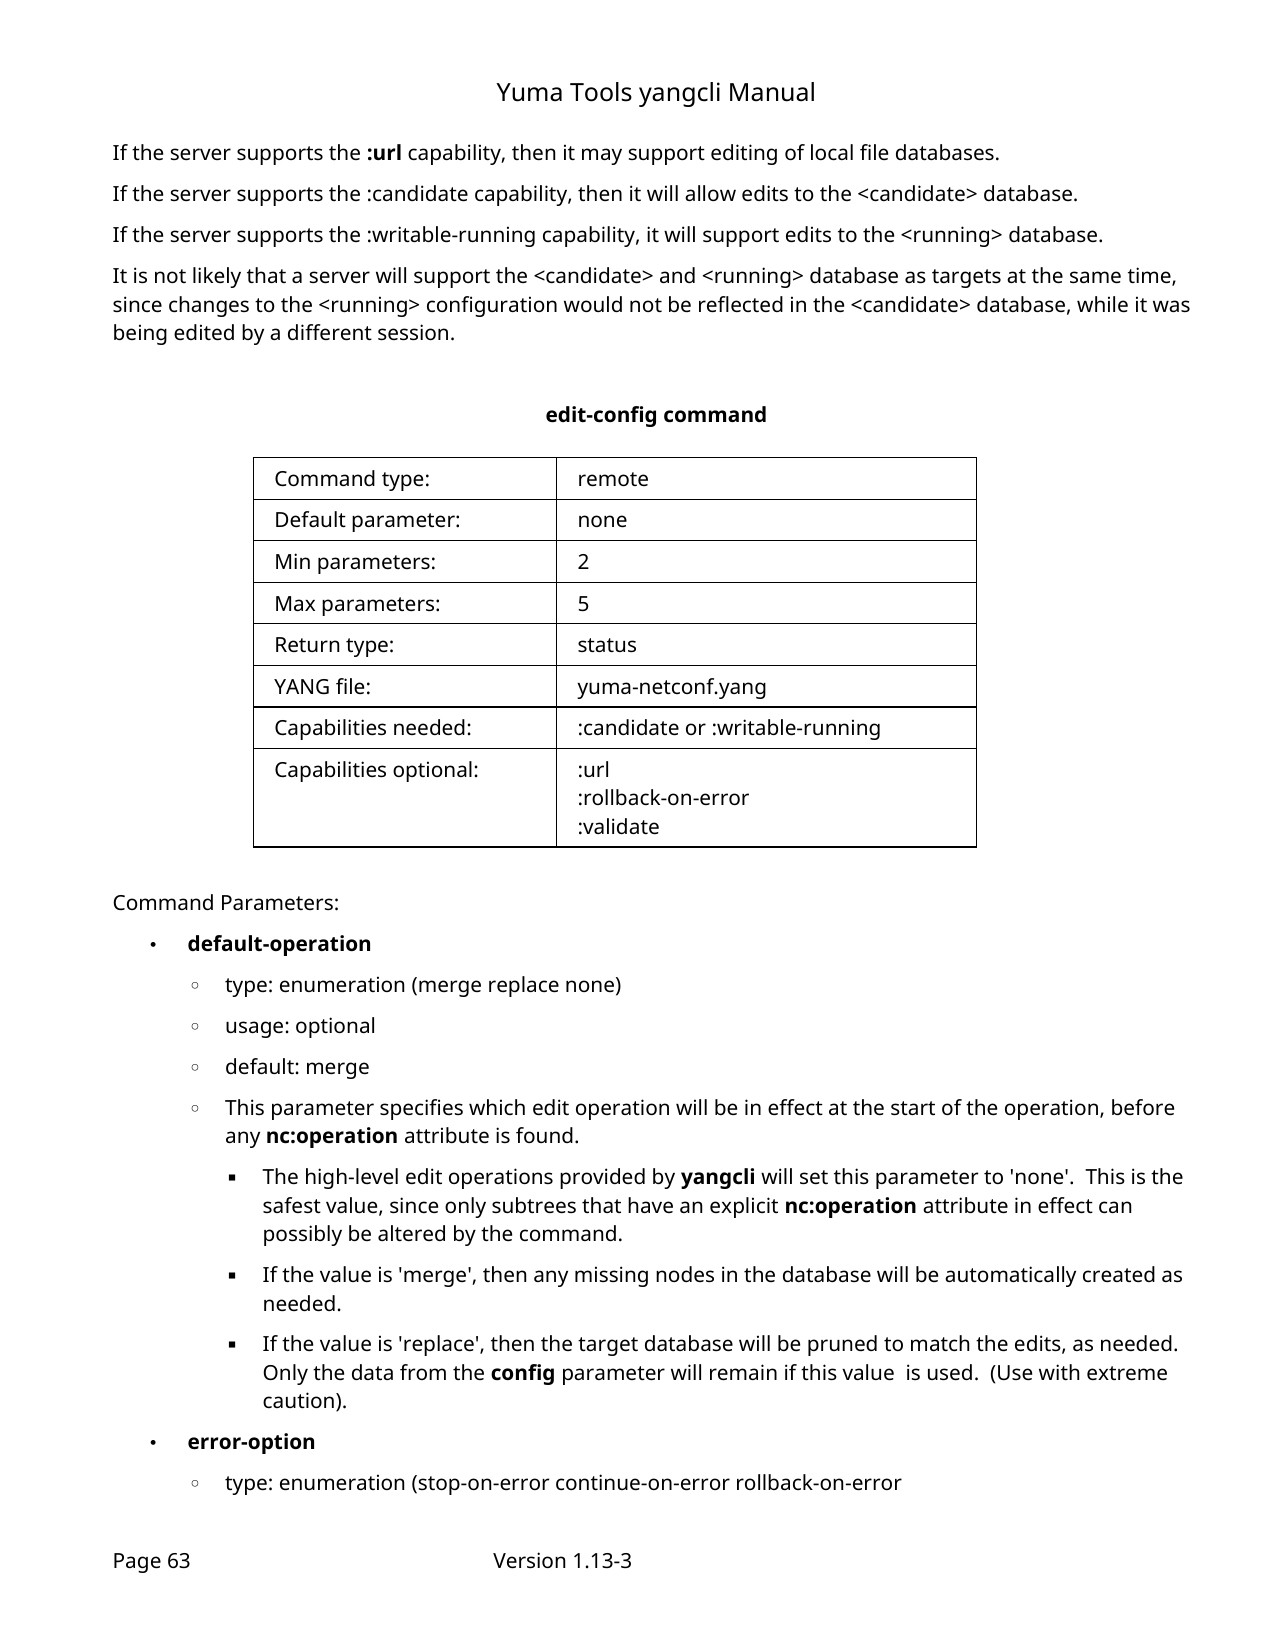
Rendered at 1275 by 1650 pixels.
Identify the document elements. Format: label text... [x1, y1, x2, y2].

text If the server supports the :writable-running capability, it will support edits to the <running> database. [112, 220, 1200, 249]
table_cell :candidate or :writable-running [557, 708, 976, 748]
table_cell none [557, 500, 976, 540]
list This parameter specifies which edit operation will be in effect at the start of the operation, before any nc:operation attribute is found. [187, 1093, 1200, 1150]
list type: enumeration (stop-on-error continue-on-error rollback-on-error [187, 1468, 1200, 1497]
table_cell 5 [557, 583, 976, 623]
table_cell Capabilities optional: [254, 749, 556, 846]
list error-option [150, 1427, 1200, 1456]
table_cell Return type: [254, 624, 556, 665]
table_cell Max parameters: [254, 583, 556, 623]
table_cell Default parameter: [254, 500, 556, 540]
table_cell :url :rollback-on-error :validate [557, 749, 976, 846]
table_cell yuma-netconf.yang [557, 666, 976, 706]
list default-operation [150, 929, 1200, 958]
list type: enumeration (merge replace none) [187, 970, 1200, 999]
table_cell Capabilities needed: [254, 708, 556, 748]
list The high-level edit operations provided by yangcli will set this parameter to 'none'. This is the safest value, since only subtrees that have an explicit nc:operation attribute in effect can possibly be altered by the command. [225, 1162, 1200, 1248]
list If the value is 'merge', then any missing nodes in the database will be automatically created as needed. [225, 1260, 1200, 1317]
list default: merge [187, 1052, 1200, 1081]
list If the value is 'replace', then the target database will be pruned to match the edits, as needed. Only the data from the config parameter will remain if this value is used. (Use with extreme caution). [225, 1329, 1200, 1415]
table_cell status [557, 624, 976, 665]
table_cell 2 [557, 541, 976, 582]
text If the server supports the :url capability, then it may support editing of local file databases. [112, 138, 1200, 167]
subtitle edit-config command [127, 400, 1185, 428]
table_cell Min parameters: [254, 541, 556, 582]
text If the server supports the :candidate capability, then it will allow edits to the <candidate> database. [112, 179, 1200, 208]
table_cell YANG file: [254, 666, 556, 706]
list usage: optional [187, 1011, 1200, 1039]
text Command Parameters: [112, 888, 1200, 917]
text It is not likely that a server will support the <candidate> and <running> database as targets at the same time, since changes to the <running> configuration would not be reflected in the <candidate> database, while it was being edited by a different session. [112, 261, 1200, 347]
table_header remote [557, 458, 976, 498]
table_header Command type: [254, 458, 556, 498]
